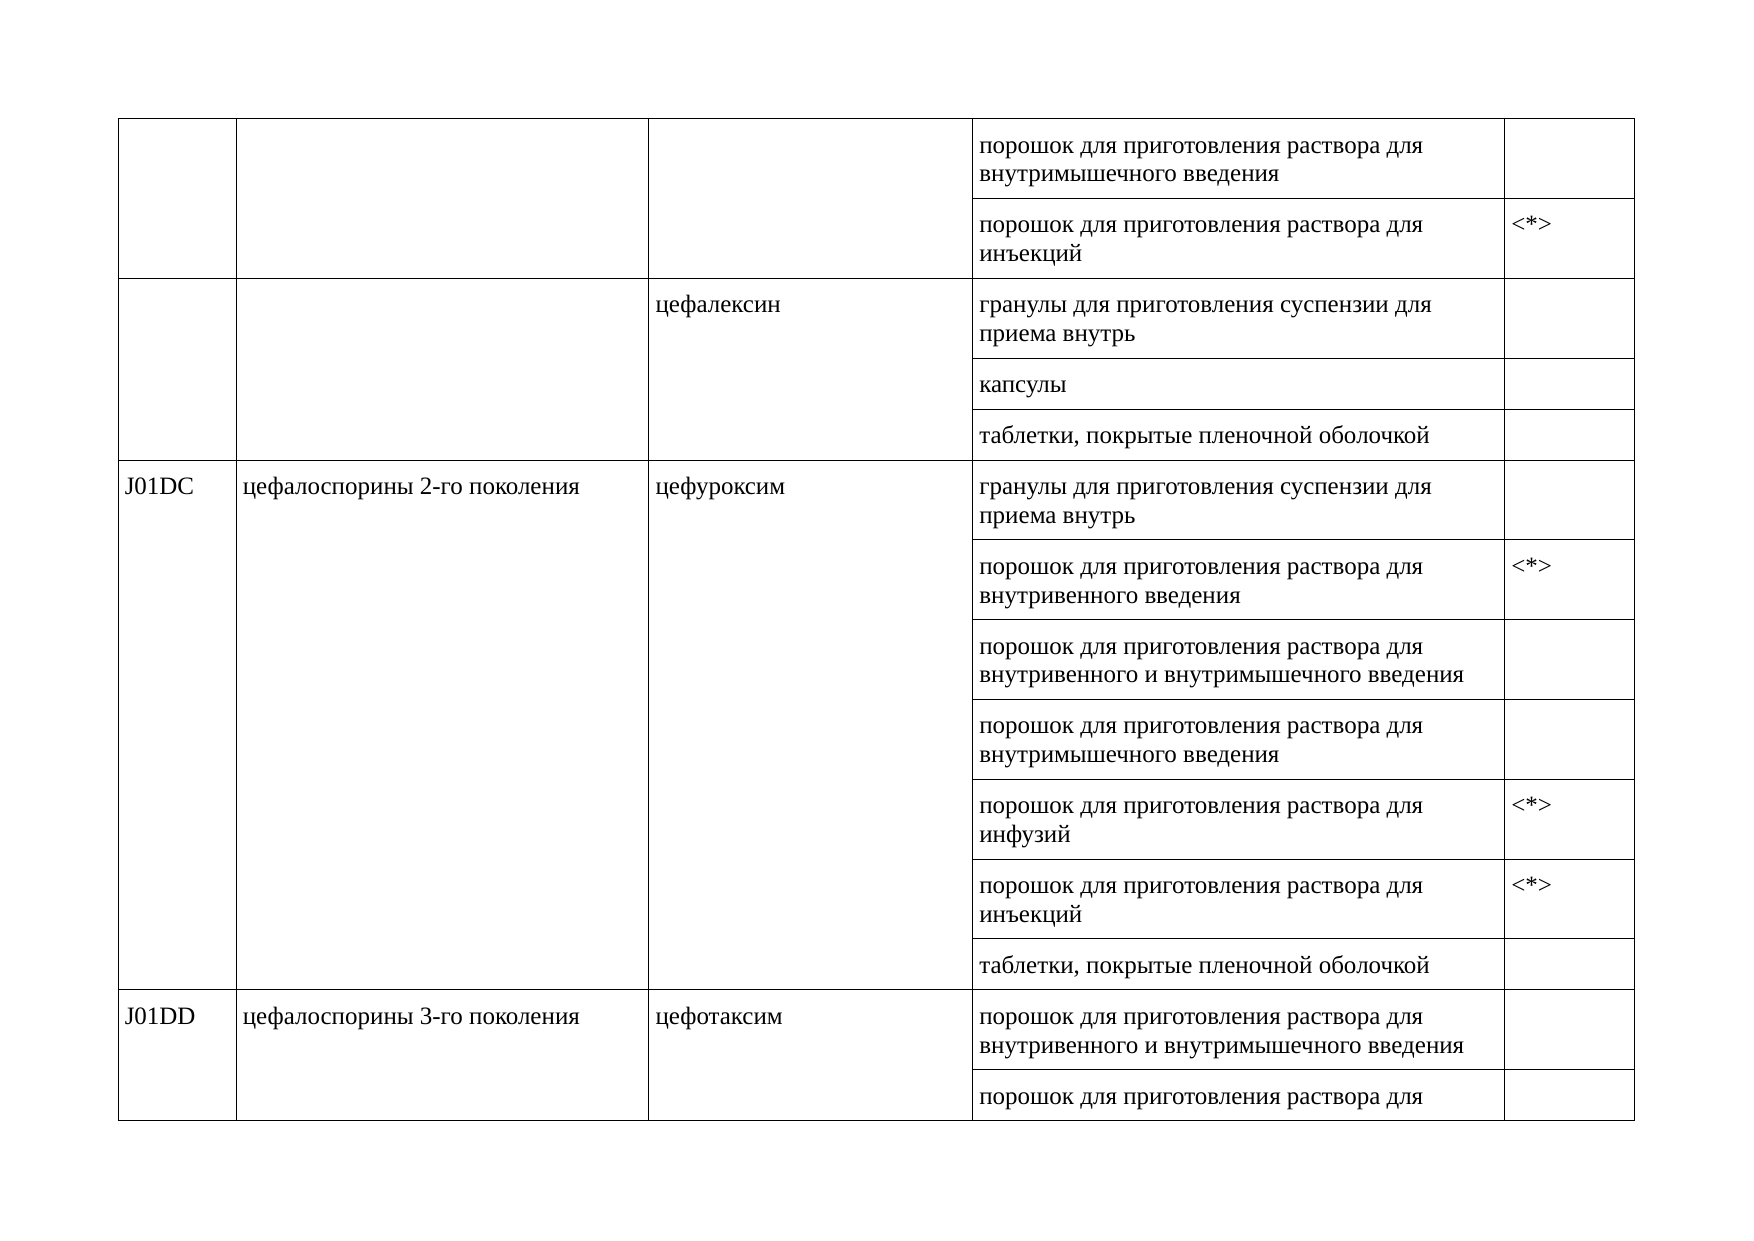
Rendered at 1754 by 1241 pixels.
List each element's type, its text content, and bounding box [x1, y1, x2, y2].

table_cell капсулы [973, 359, 1504, 408]
table_cell гранулы для приготовления суспензии для приема внутрь [973, 461, 1504, 539]
table_cell порошок для приготовления раствора для внутримышечного введения [973, 119, 1504, 198]
table_cell [1505, 119, 1634, 198]
table_cell J01DD [119, 990, 236, 1120]
table_cell [1505, 410, 1634, 459]
table_cell цефалексин [649, 279, 972, 459]
table_cell порошок для приготовления раствора для внутривенного и внутримышечного введения [973, 620, 1504, 699]
table_cell <*> [1505, 780, 1634, 858]
table_cell цефотаксим [649, 990, 972, 1120]
table_cell порошок для приготовления раствора для инъекций [973, 199, 1504, 278]
table_cell порошок для приготовления раствора для внутривенного и внутримышечного введения [973, 990, 1504, 1069]
table_cell [1505, 461, 1634, 539]
table_cell порошок для приготовления раствора для инфузий [973, 780, 1504, 858]
table_cell порошок для приготовления раствора для внутримышечного введения [973, 700, 1504, 779]
table_cell <*> [1505, 860, 1634, 938]
table_cell цефуроксим [649, 461, 972, 989]
table_cell цефалоспорины 2-го поколения [237, 461, 648, 989]
table_cell гранулы для приготовления суспензии для приема внутрь [973, 279, 1504, 357]
table_cell порошок для приготовления раствора для инъекций [973, 860, 1504, 938]
table_cell таблетки, покрытые пленочной оболочкой [973, 939, 1504, 989]
table_cell [1505, 700, 1634, 779]
table_cell <*> [1505, 199, 1634, 278]
table_cell порошок для приготовления раствора для внутривенного введения [973, 540, 1504, 619]
table_cell [1505, 1070, 1634, 1120]
table_cell [237, 119, 648, 278]
table_cell цефалоспорины 3-го поколения [237, 990, 648, 1120]
table_cell порошок для приготовления раствора для [973, 1070, 1504, 1120]
table_cell [119, 279, 236, 459]
table_cell таблетки, покрытые пленочной оболочкой [973, 410, 1504, 459]
table_cell [1505, 620, 1634, 699]
table_cell [1505, 359, 1634, 408]
table_cell [1505, 990, 1634, 1069]
table_cell [1505, 939, 1634, 989]
table_cell J01DC [119, 461, 236, 989]
table_cell [119, 119, 236, 278]
table_cell <*> [1505, 540, 1634, 619]
table_cell [649, 119, 972, 278]
table_cell [237, 279, 648, 459]
table_cell [1505, 279, 1634, 357]
